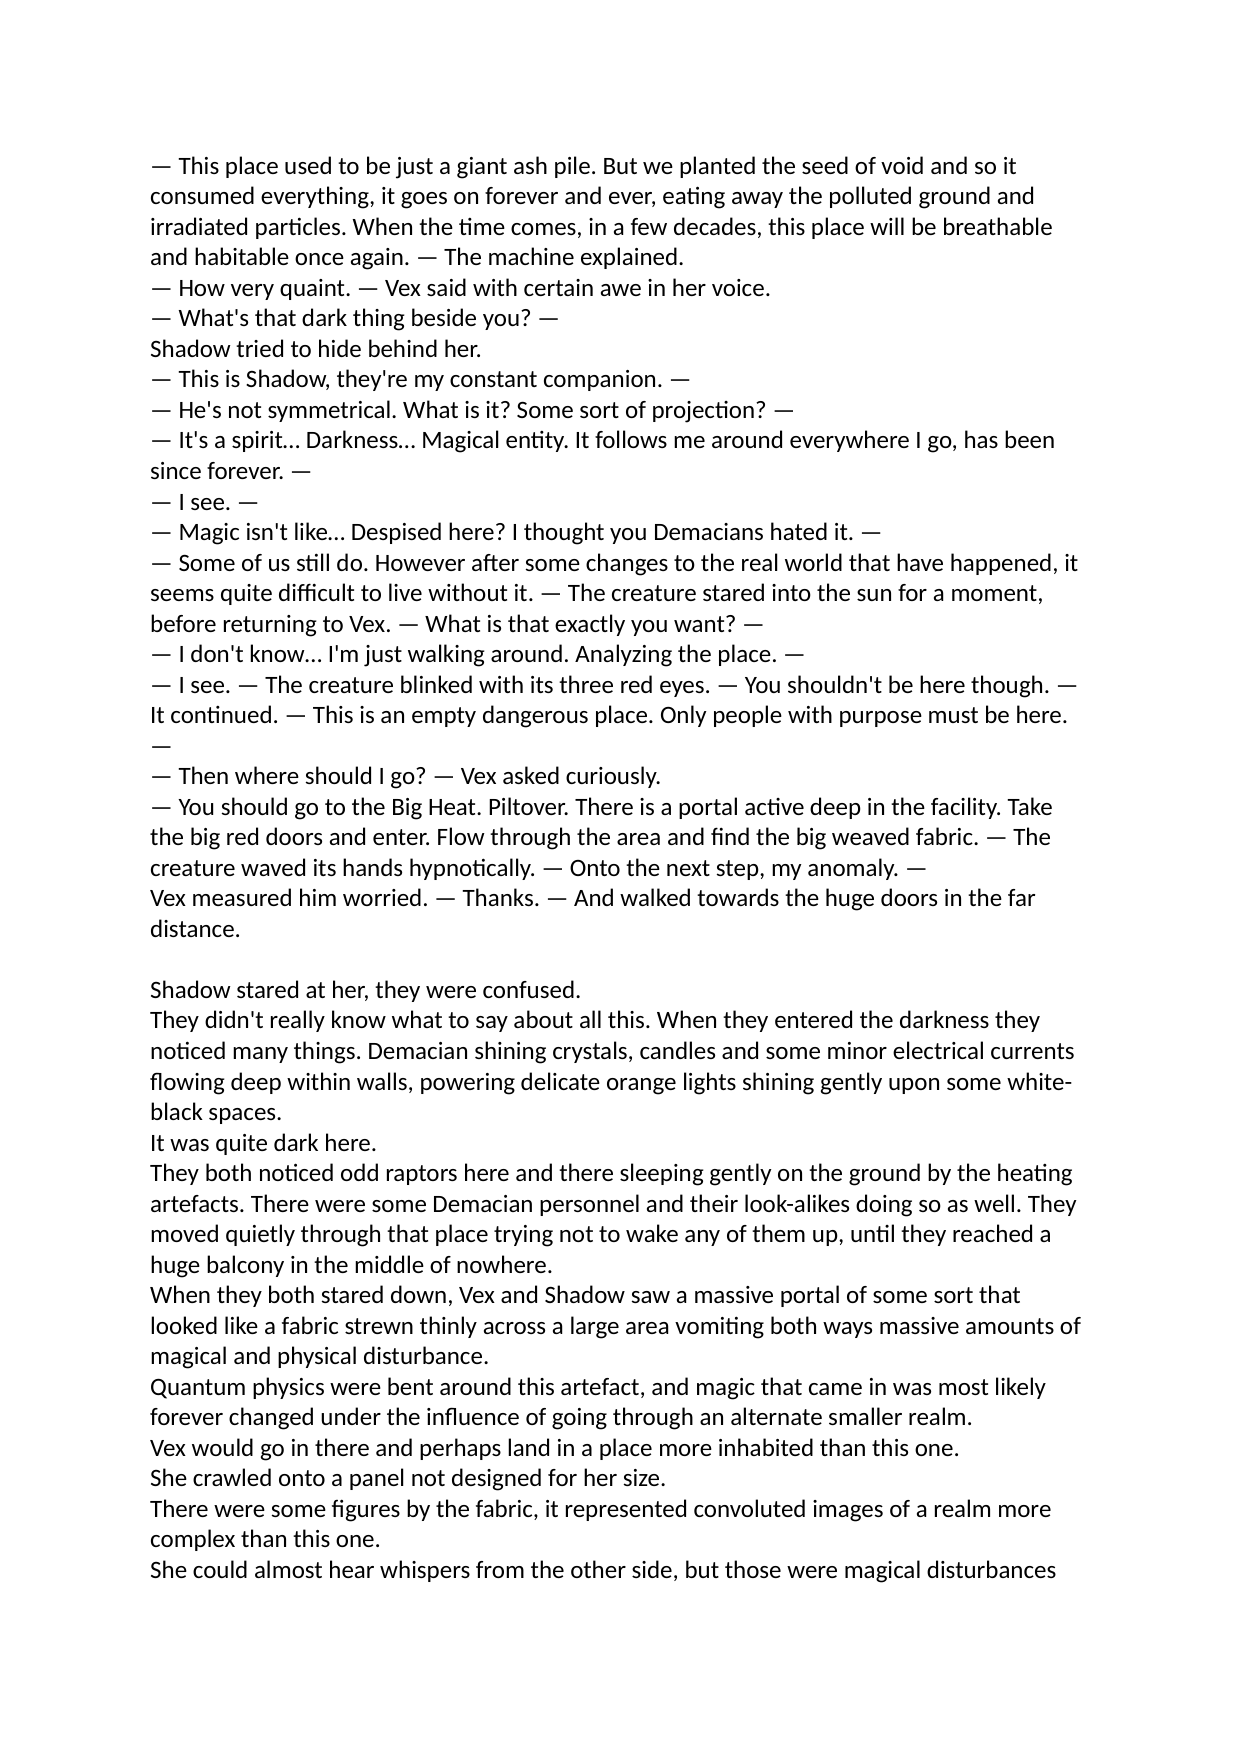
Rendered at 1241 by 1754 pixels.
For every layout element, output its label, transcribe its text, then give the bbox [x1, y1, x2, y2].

text — This place used to be just a giant ash pile. But we planted the seed of void and so it consumed everything, it goes on forever and ever, eating away the polluted ground and irradiated particles. When the time comes, in a few decades, this place will be breathable and habitable once again. — The machine explained. — How very quaint. — Vex said with certain awe in her voice. — What's that dark thing beside you? — Shadow tried to hide behind her. — This is Shadow, they're my constant companion. — — He's not symmetrical. What is it? Some sort of projection? — — It's a spirit… Darkness… Magical entity. It follows me around everywhere I go, has been since forever. — — I see. — — Magic isn't like… Despised here? I thought you Demacians hated it. — — Some of us still do. However after some changes to the real world that have happened, it seems quite difficult to live without it. — The creature stared into the sun for a moment, before returning to Vex. — What is that exactly you want? — — I don't know… I'm just walking around. Analyzing the place. — — I see. — The creature blinked with its three red eyes. — You shouldn't be here though. — It continued. — This is an empty dangerous place. Only people with purpose must be here. — — Then where should I go? — Vex asked curiously. — You should go to the Big Heat. Piltover. There is a portal active deep in the facility. Take the big red doors and enter. Flow through the area and find the big weaved fabric. — The creature waved its hands hypnotically. — Onto the next step, my anomaly. — Vex measured him worried. — Thanks. — And walked towards the huge doors in the far distance. Shadow stared at her, they were confused. They didn't really know what to say about all this. When they entered the darkness they noticed many things. Demacian shining crystals, candles and some minor electrical currents flowing deep within walls, powering delicate orange lights shining gently upon some white-black spaces. It was quite dark here. They both noticed odd raptors here and there sleeping gently on the ground by the heating artefacts. There were some Demacian personnel and their look-alikes doing so as well. They moved quietly through that place trying not to wake any of them up, until they reached a huge balcony in the middle of nowhere. When they both stared down, Vex and Shadow saw a massive portal of some sort that looked like a fabric strewn thinly across a large area vomiting both ways massive amounts of magical and physical disturbance. Quantum physics were bent around this artefact, and magic that came in was most likely forever changed under the influence of going through an alternate smaller realm. Vex would go in there and perhaps land in a place more inhabited than this one. She crawled onto a panel not designed for her size. There were some figures by the fabric, it represented convoluted images of a realm more complex than this one. She could almost hear whispers from the other side, but those were magical disturbances [150, 150, 1090, 1584]
